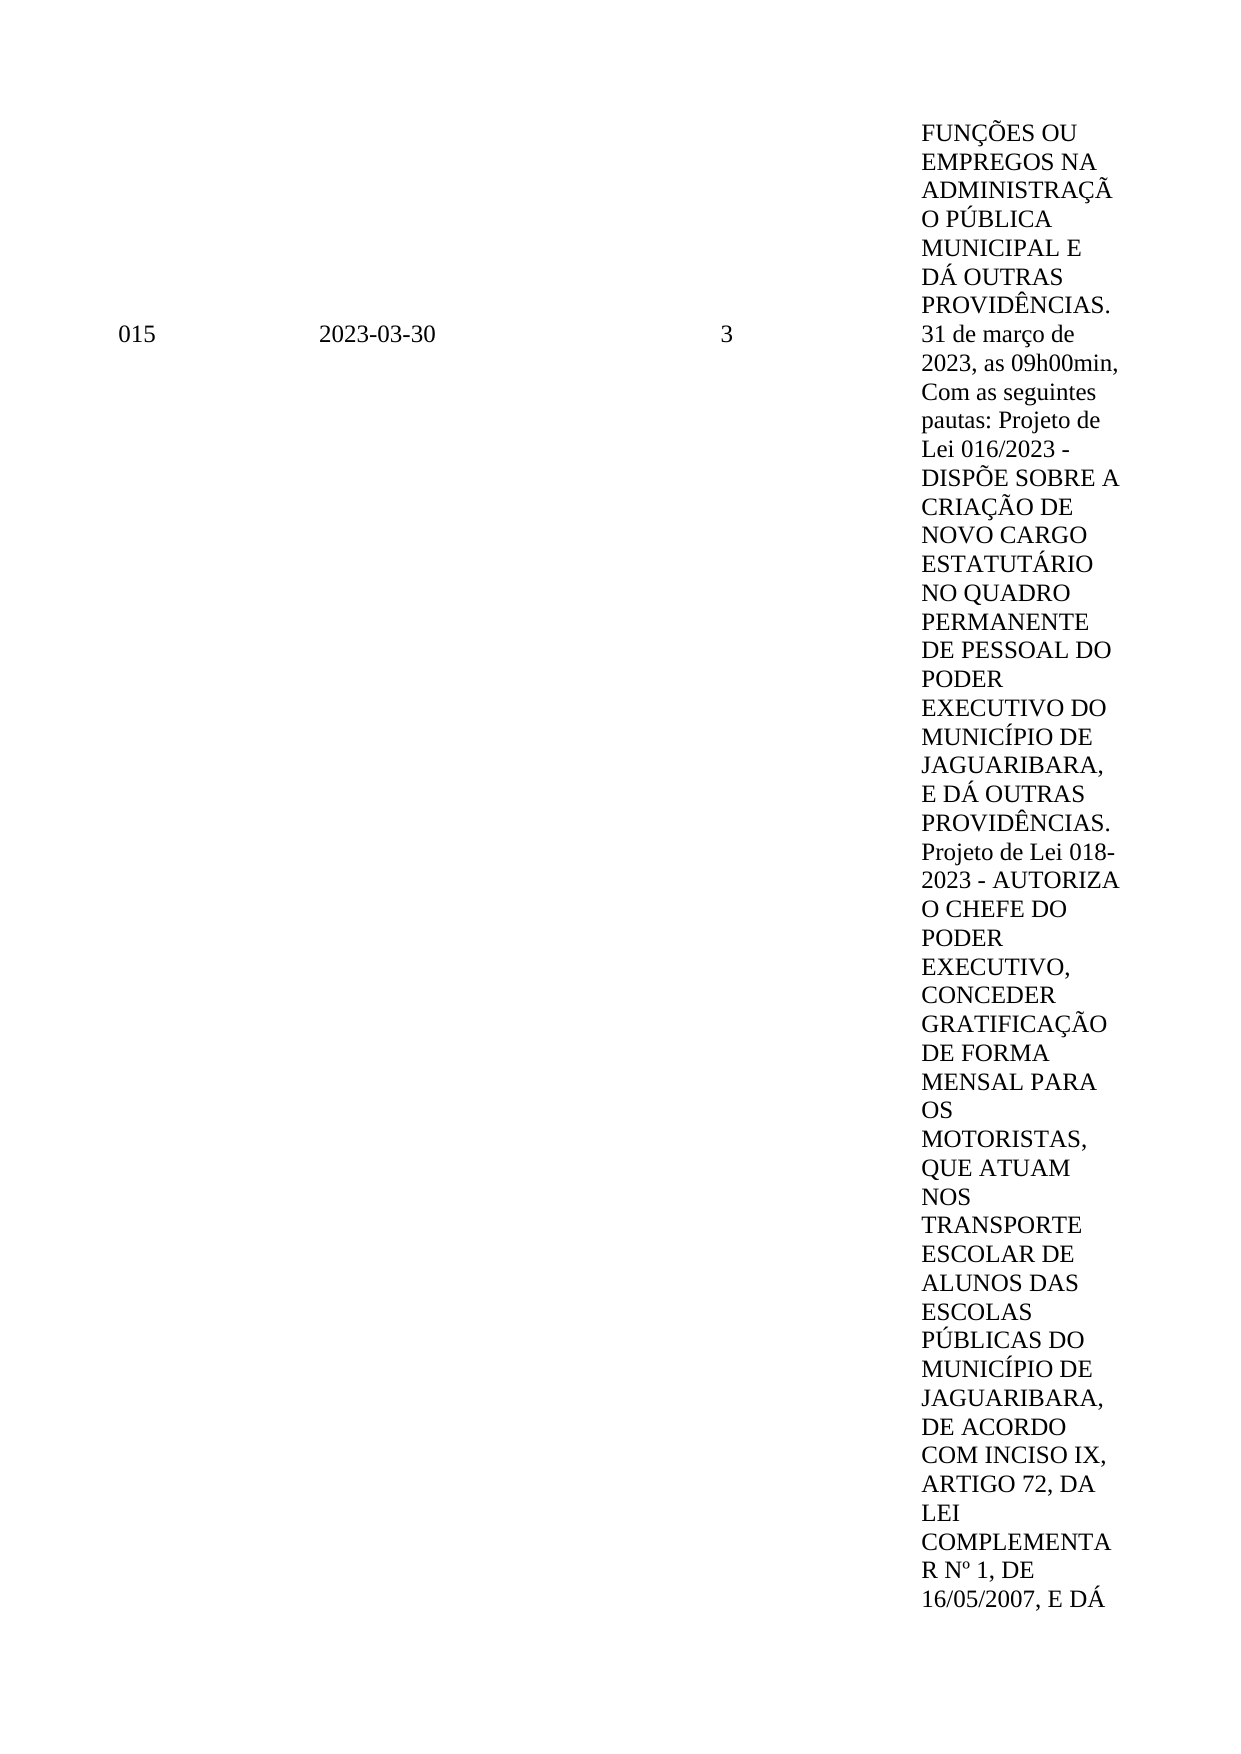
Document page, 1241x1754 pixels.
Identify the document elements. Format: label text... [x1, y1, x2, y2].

table_cell [520, 319, 720, 1613]
table_cell 2023-03-30 [319, 319, 519, 1613]
table_cell FUNÇÕES OU EMPREGOS NA ADMINISTRAÇÃO PÚBLICA MUNICIPAL E DÁ OUTRAS PROVIDÊNCIAS. [921, 118, 1122, 319]
table_cell 3 [720, 319, 921, 1613]
table_cell 31 de março de 2023, as 09h00min, Com as seguintes pautas: Projeto de Lei 016/2023 - DISPÕE SOBRE A CRIAÇÃO DE NOVO CARGO ESTATUTÁRIO NO QUADRO PERMANENTE DE PESSOAL DO PODER EXECUTIVO DO MUNICÍPIO DE JAGUARIBARA, E DÁ OUTRAS PROVIDÊNCIAS. Projeto de Lei 018-2023 - AUTORIZA O CHEFE DO PODER EXECUTIVO, CONCEDER GRATIFICAÇÃO DE FORMA MENSAL PARA OS MOTORISTAS, QUE ATUAM NOS TRANSPORTE ESCOLAR DE ALUNOS DAS ESCOLAS PÚBLICAS DO MUNICÍPIO DE JAGUARIBARA, DE ACORDO COM INCISO IX, ARTIGO 72, DA LEI COMPLEMENTAR Nº 1, DE 16/05/2007, E DÁ [921, 319, 1122, 1613]
table_cell [720, 118, 921, 319]
table_cell [118, 118, 319, 319]
table_cell 015 [118, 319, 319, 1613]
table_cell [319, 118, 519, 319]
table_cell [520, 118, 720, 319]
